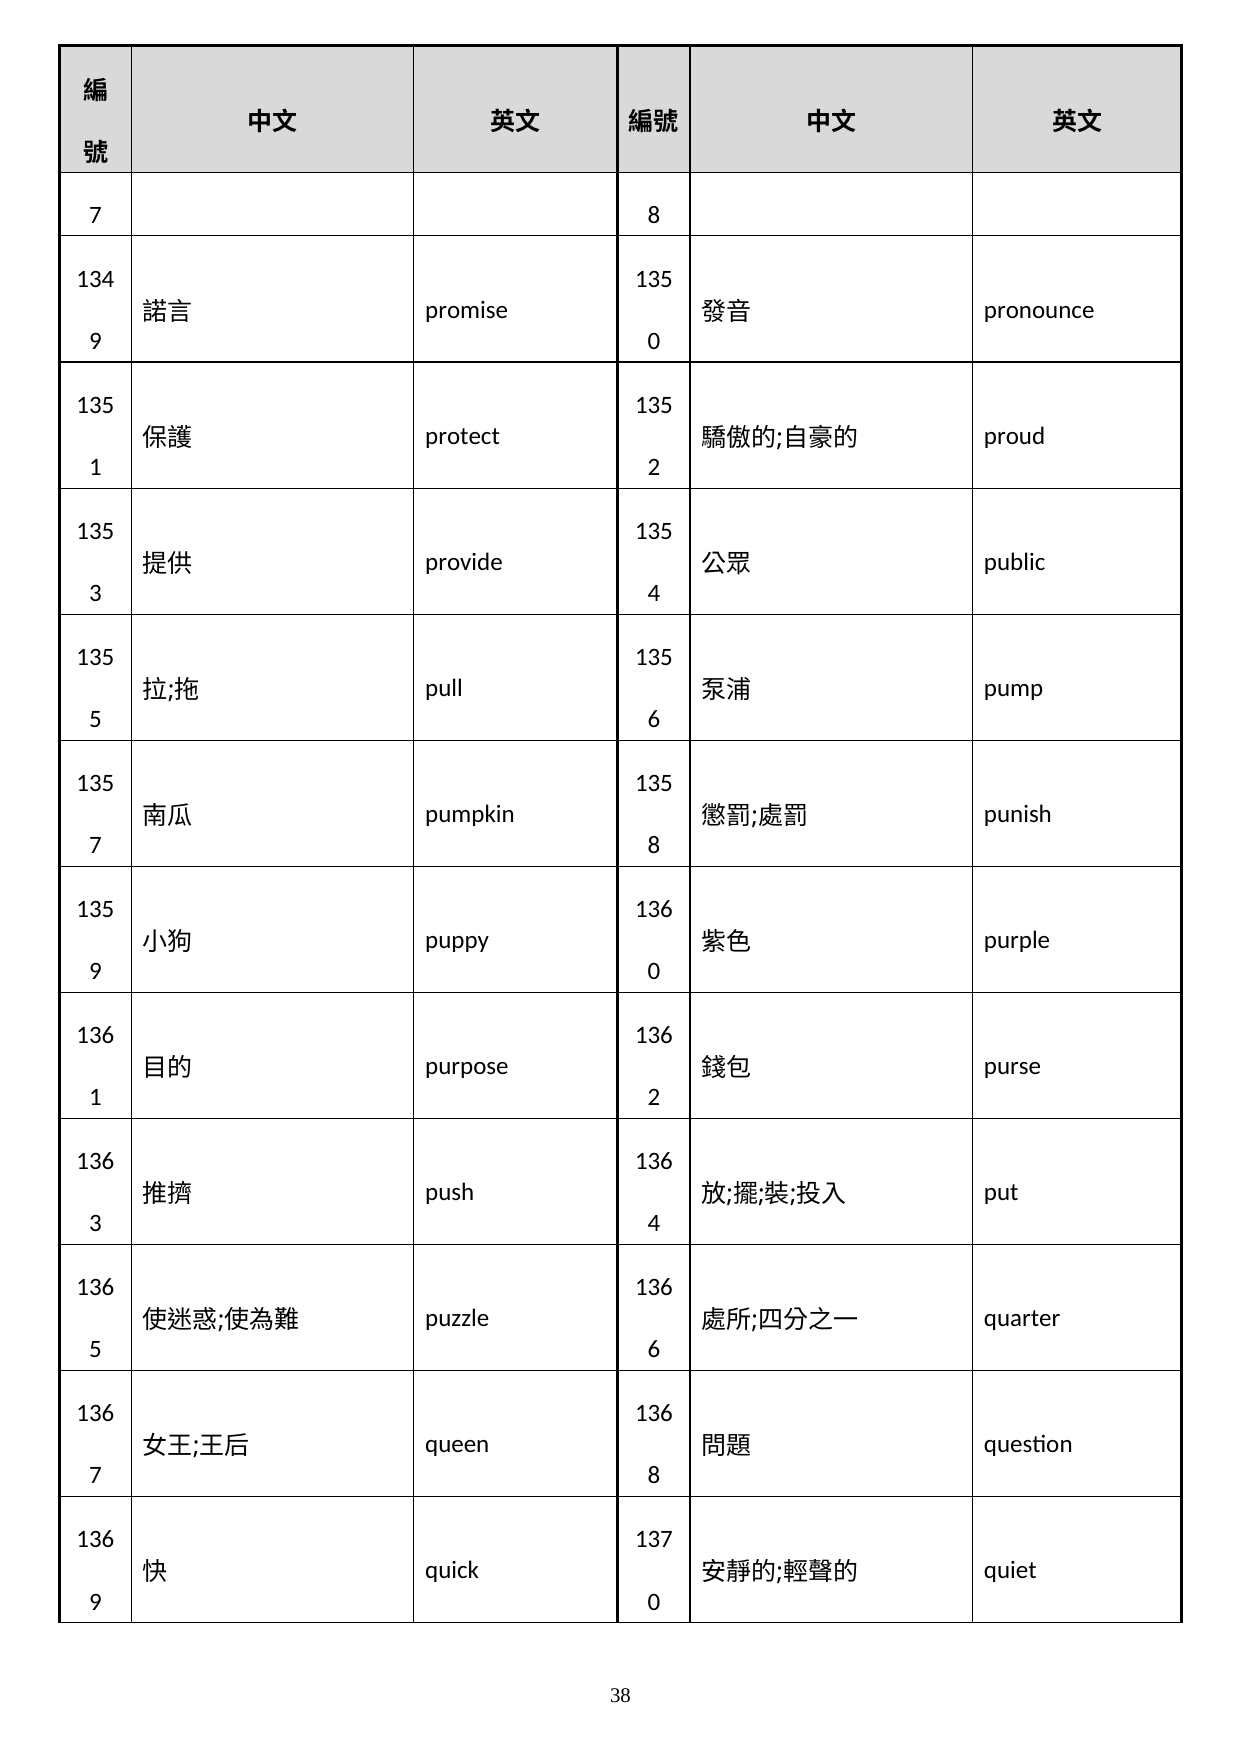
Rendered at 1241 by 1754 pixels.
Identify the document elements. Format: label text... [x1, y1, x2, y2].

table_header 英文 [973, 47, 1180, 172]
table_cell 1369 [61, 1497, 131, 1622]
table_cell 7 [61, 173, 131, 235]
table_cell 紫色 [691, 867, 972, 992]
table_cell public [973, 489, 1180, 613]
table_cell 1363 [61, 1119, 131, 1244]
table_cell 處所;四分之一 [691, 1245, 972, 1370]
table_header 中文 [132, 47, 413, 172]
table_cell protect [414, 363, 616, 487]
table_cell push [414, 1119, 616, 1244]
table_cell puzzle [414, 1245, 616, 1370]
table_cell 驕傲的;自豪的 [691, 363, 972, 487]
table_cell 快 [132, 1497, 413, 1622]
table_cell quarter [973, 1245, 1180, 1370]
table_cell 懲罰;處罰 [691, 741, 972, 866]
table_cell purse [973, 993, 1180, 1118]
table_cell 1354 [619, 489, 689, 613]
table_cell 提供 [132, 489, 413, 613]
table_cell 錢包 [691, 993, 972, 1118]
table_cell 1362 [619, 993, 689, 1118]
table_cell 1352 [619, 363, 689, 487]
table_cell promise [414, 236, 616, 361]
table_cell pronounce [973, 236, 1180, 361]
table_cell 南瓜 [132, 741, 413, 866]
table_header 中文 [691, 47, 972, 172]
table_cell punish [973, 741, 1180, 866]
table_cell 使迷惑;使為難 [132, 1245, 413, 1370]
table_cell 問題 [691, 1371, 972, 1496]
table_cell put [973, 1119, 1180, 1244]
table_cell 1358 [619, 741, 689, 866]
table_cell 拉;拖 [132, 615, 413, 739]
table_cell 1349 [61, 236, 131, 361]
table_cell 保護 [132, 363, 413, 487]
table_cell 1360 [619, 867, 689, 992]
table_header 編號 [619, 47, 689, 172]
table_header 編號 [61, 47, 131, 172]
table_cell 1355 [61, 615, 131, 739]
table_cell 8 [619, 173, 689, 235]
table_cell 1365 [61, 1245, 131, 1370]
table_cell 1359 [61, 867, 131, 992]
table_cell 放;擺;裝;投入 [691, 1119, 972, 1244]
table_cell 安靜的;輕聲的 [691, 1497, 972, 1622]
table_cell [973, 173, 1180, 235]
table_cell 1350 [619, 236, 689, 361]
table_cell 1361 [61, 993, 131, 1118]
table_cell 1351 [61, 363, 131, 487]
table_cell 1367 [61, 1371, 131, 1496]
table_cell pumpkin [414, 741, 616, 866]
table_cell 1364 [619, 1119, 689, 1244]
table_cell 諾言 [132, 236, 413, 361]
table_cell [132, 173, 413, 235]
table_cell 公眾 [691, 489, 972, 613]
table_cell 推擠 [132, 1119, 413, 1244]
table_cell 發音 [691, 236, 972, 361]
table_cell 小狗 [132, 867, 413, 992]
table_cell queen [414, 1371, 616, 1496]
table_header 英文 [414, 47, 616, 172]
table_cell pump [973, 615, 1180, 739]
table_cell 目的 [132, 993, 413, 1118]
table_cell purple [973, 867, 1180, 992]
table_cell provide [414, 489, 616, 613]
table_cell 1370 [619, 1497, 689, 1622]
table_cell quiet [973, 1497, 1180, 1622]
table_cell [691, 173, 972, 235]
table_cell purpose [414, 993, 616, 1118]
table_cell puppy [414, 867, 616, 992]
table_cell proud [973, 363, 1180, 487]
table_cell pull [414, 615, 616, 739]
table_cell quick [414, 1497, 616, 1622]
table_cell question [973, 1371, 1180, 1496]
table_cell 1368 [619, 1371, 689, 1496]
table_cell 1353 [61, 489, 131, 613]
table_cell 1356 [619, 615, 689, 739]
table_cell 1357 [61, 741, 131, 866]
table_cell 女王;王后 [132, 1371, 413, 1496]
table_cell 1366 [619, 1245, 689, 1370]
table_cell 泵浦 [691, 615, 972, 739]
table_cell [414, 173, 616, 235]
